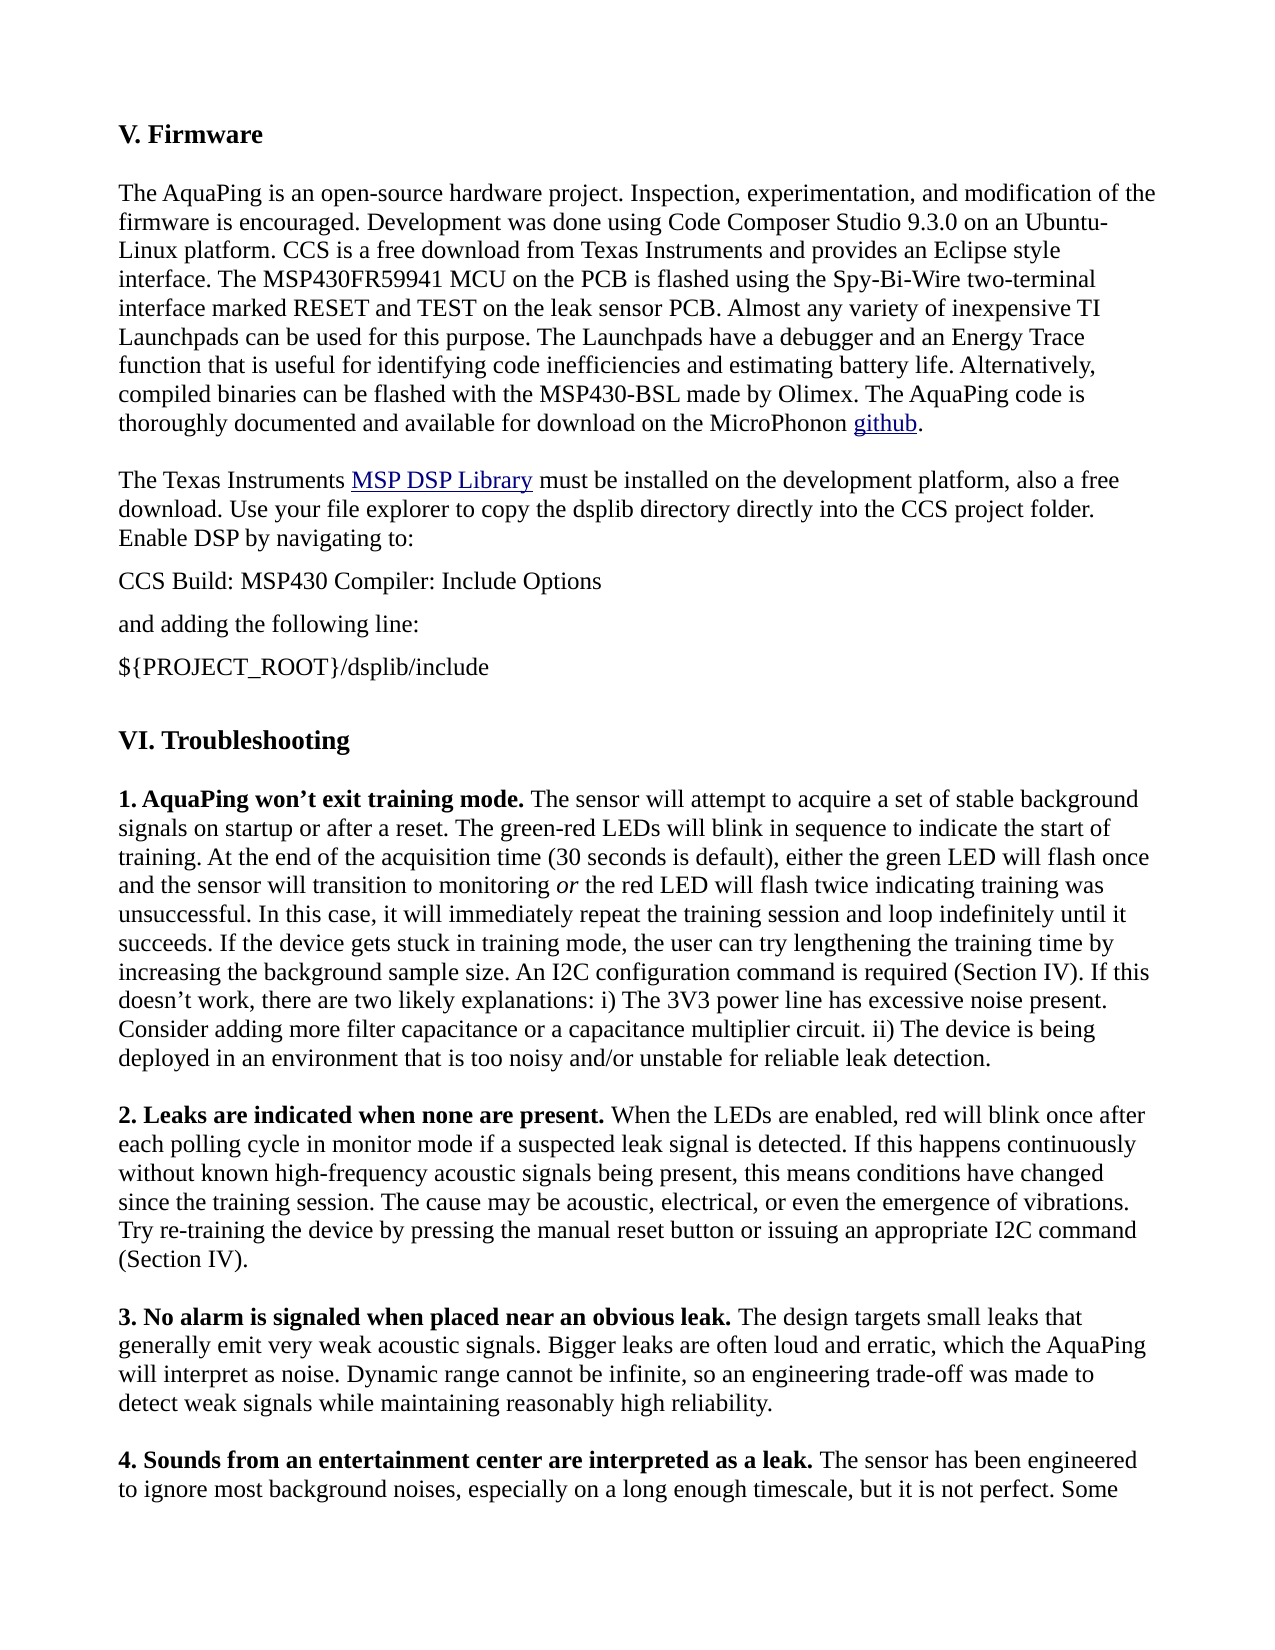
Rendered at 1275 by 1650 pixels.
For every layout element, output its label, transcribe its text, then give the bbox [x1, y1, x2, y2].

text V. Firmware [118, 118, 1157, 149]
text Enable DSP by navigating to: [118, 523, 1157, 552]
text The Texas Instruments MSP DSP Library must be installed on the development platform, also a free download. Use your file explorer to copy the dsplib directory directly into the CCS project folder. [118, 466, 1157, 523]
text and adding the following line: [118, 609, 1157, 638]
text The AquaPing is an open-source hardware project. Inspection, experimentation, and modification of the firmware is encouraged. Development was done using Code Composer Studio 9.3.0 on an Ubuntu-Linux platform. CCS is a free download from Texas Instruments and provides an Eclipse style interface. The MSP430FR59941 MCU on the PCB is flashed using the Spy-Bi-Wire two-terminal interface marked RESET and TEST on the leak sensor PCB. Almost any variety of inexpensive TI Launchpads can be used for this purpose. The Launchpads have a debugger and an Energy Trace function that is useful for identifying code inefficiencies and estimating battery life. Alternatively, compiled binaries can be flashed with the MSP430-BSL made by Olimex. The AquaPing code is thoroughly documented and available for download on the MicroPhonon github. [118, 178, 1157, 437]
text VI. Troubleshooting [118, 724, 1157, 755]
text 1. AquaPing won’t exit training mode. The sensor will attempt to acquire a set of stable background signals on startup or after a reset. The green-red LEDs will blink in sequence to indicate the start of training. At the end of the acquisition time (30 seconds is default), either the green LED will flash once and the sensor will transition to monitoring or the red LED will flash twice indicating training was unsuccessful. In this case, it will immediately repeat the training session and loop indefinitely until it succeeds. If the device gets stuck in training mode, the user can try lengthening the training time by increasing the background sample size. An I2C configuration command is required (Section IV). If this doesn’t work, there are two likely explanations: i) The 3V3 power line has excessive noise present. Consider adding more filter capacitance or a capacitance multiplier circuit. ii) The device is being deployed in an environment that is too noisy and/or unstable for reliable leak detection. [118, 784, 1157, 1072]
text ${PROJECT_ROOT}/dsplib/include [118, 652, 1157, 681]
text 4. Sounds from an entertainment center are interpreted as a leak. The sensor has been engineered to ignore most background noises, especially on a long enough timescale, but it is not perfect. Some [118, 1445, 1157, 1503]
text 2. Leaks are indicated when none are present. When the LEDs are enabled, red will blink once after each polling cycle in monitor mode if a suspected leak signal is detected. If this happens continuously without known high-frequency acoustic signals being present, this means conditions have changed since the training session. The cause may be acoustic, electrical, or even the emergence of vibrations. Try re-training the device by pressing the manual reset button or issuing an appropriate I2C command (Section IV). [118, 1100, 1157, 1273]
text 3. No alarm is signaled when placed near an obvious leak. The design targets small leaks that generally emit very weak acoustic signals. Bigger leaks are often loud and erratic, which the AquaPing will interpret as noise. Dynamic range cannot be infinite, so an engineering trade-off was made to detect weak signals while maintaining reasonably high reliability. [118, 1302, 1157, 1417]
text CCS Build: MSP430 Compiler: Include Options [118, 566, 1157, 595]
